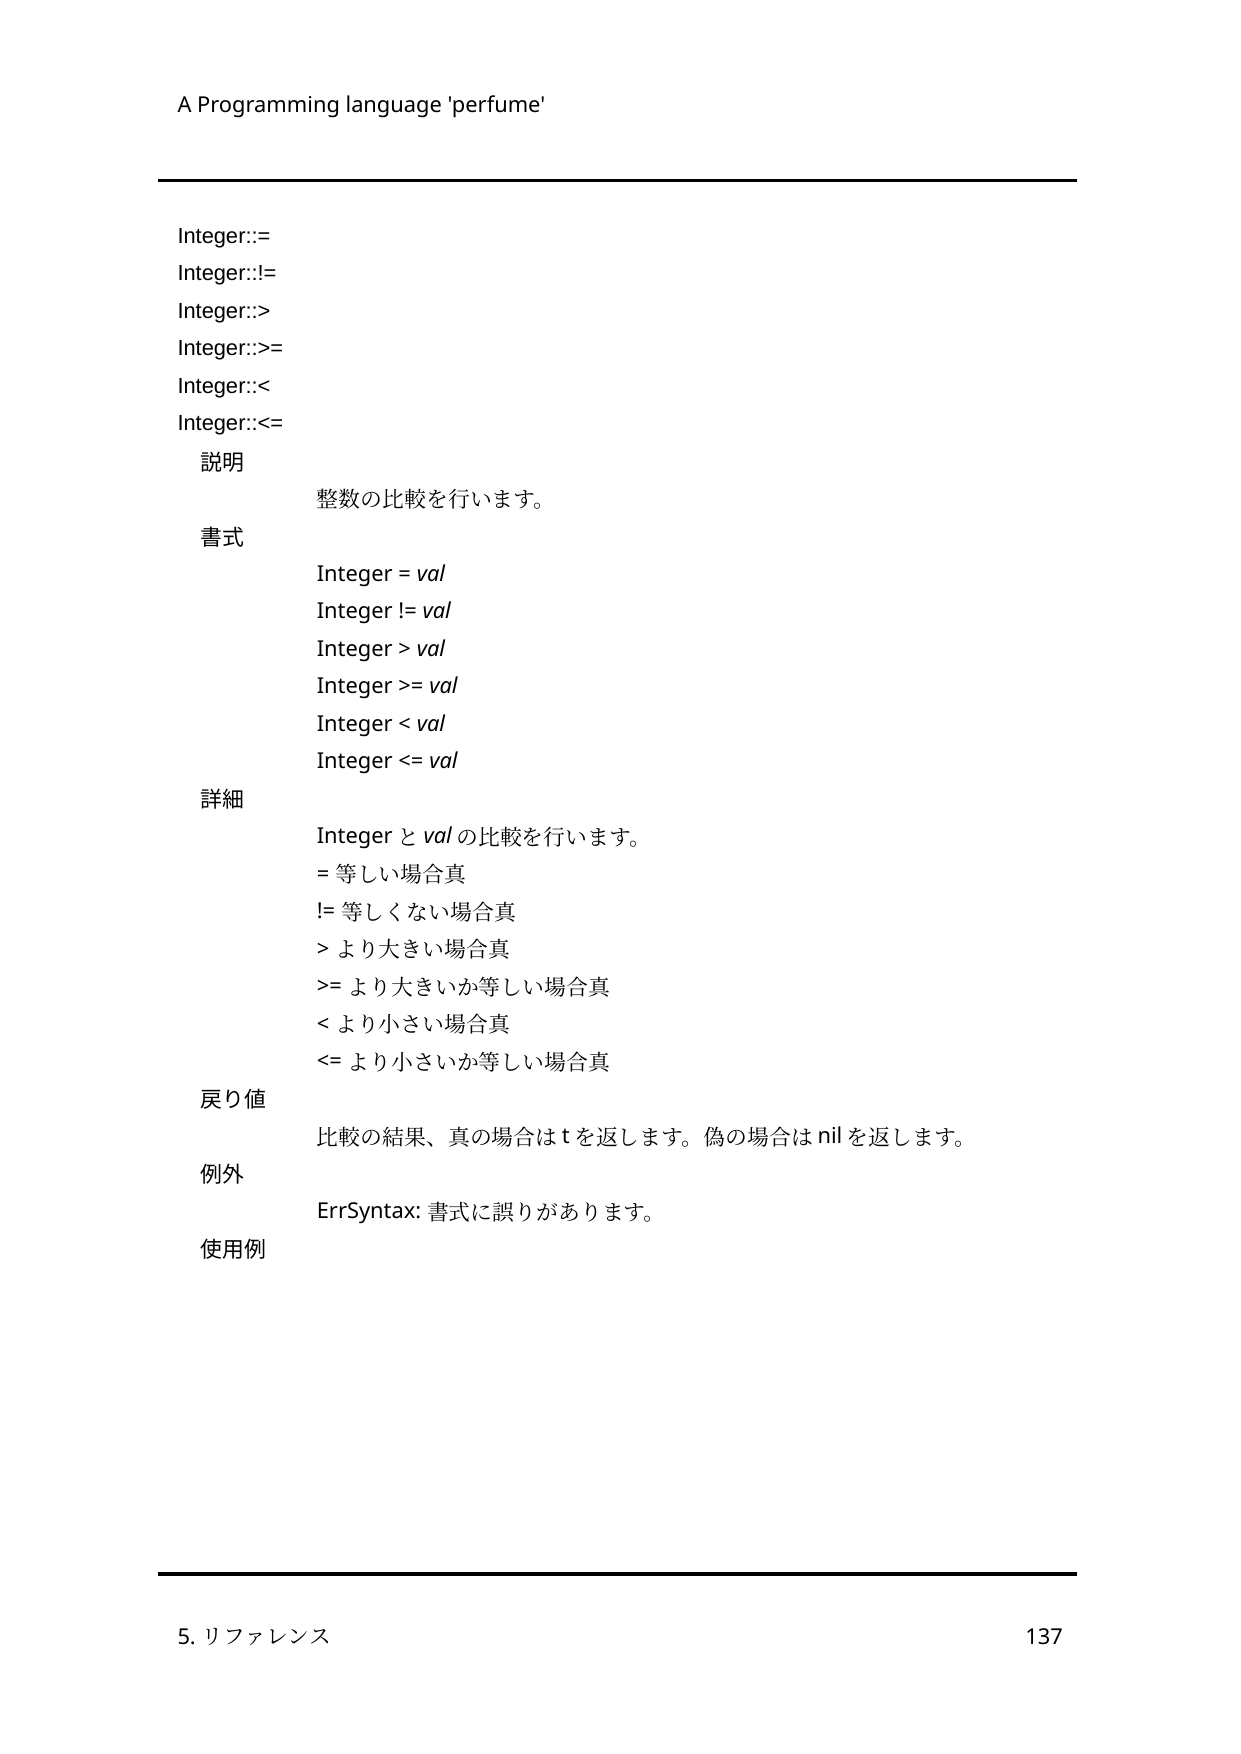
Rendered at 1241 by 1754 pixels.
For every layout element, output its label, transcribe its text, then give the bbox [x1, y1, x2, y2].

subtitle Integer::!= [177, 254, 1063, 292]
subtitle Integer::> [177, 292, 1063, 329]
table_cell 戻り値 [200, 1079, 317, 1154]
subtitle Integer::= [177, 217, 1063, 254]
table_cell Integer = val Integer != val Integer > val Integer >= val Integer < val Integer <= val [317, 517, 1063, 779]
subtitle Integer::>= [177, 329, 1063, 367]
table_header 説明 [200, 442, 317, 517]
table_cell 使用例 [200, 1229, 317, 1304]
table_cell [317, 1229, 1063, 1304]
table_header 整数の比較を行います。 [317, 442, 1063, 517]
subtitle Integer::< [177, 367, 1063, 404]
table_cell 比較の結果、真の場合はtを返します。偽の場合はnilを返します。 [317, 1079, 1063, 1154]
table_cell Integerとvalの比較を行います。 = 等しい場合真 != 等しくない場合真 > より大きい場合真 >= より大きいか等しい場合真 < より小さい場合真 <= より小さいか等しい場合真 [317, 779, 1063, 1079]
table_cell 詳細 [200, 779, 317, 1079]
table_cell 書式 [200, 517, 317, 779]
table_cell ErrSyntax: 書式に誤りがあります。 [317, 1154, 1063, 1229]
subtitle Integer::<= [177, 404, 1063, 442]
table_cell 例外 [200, 1154, 317, 1229]
